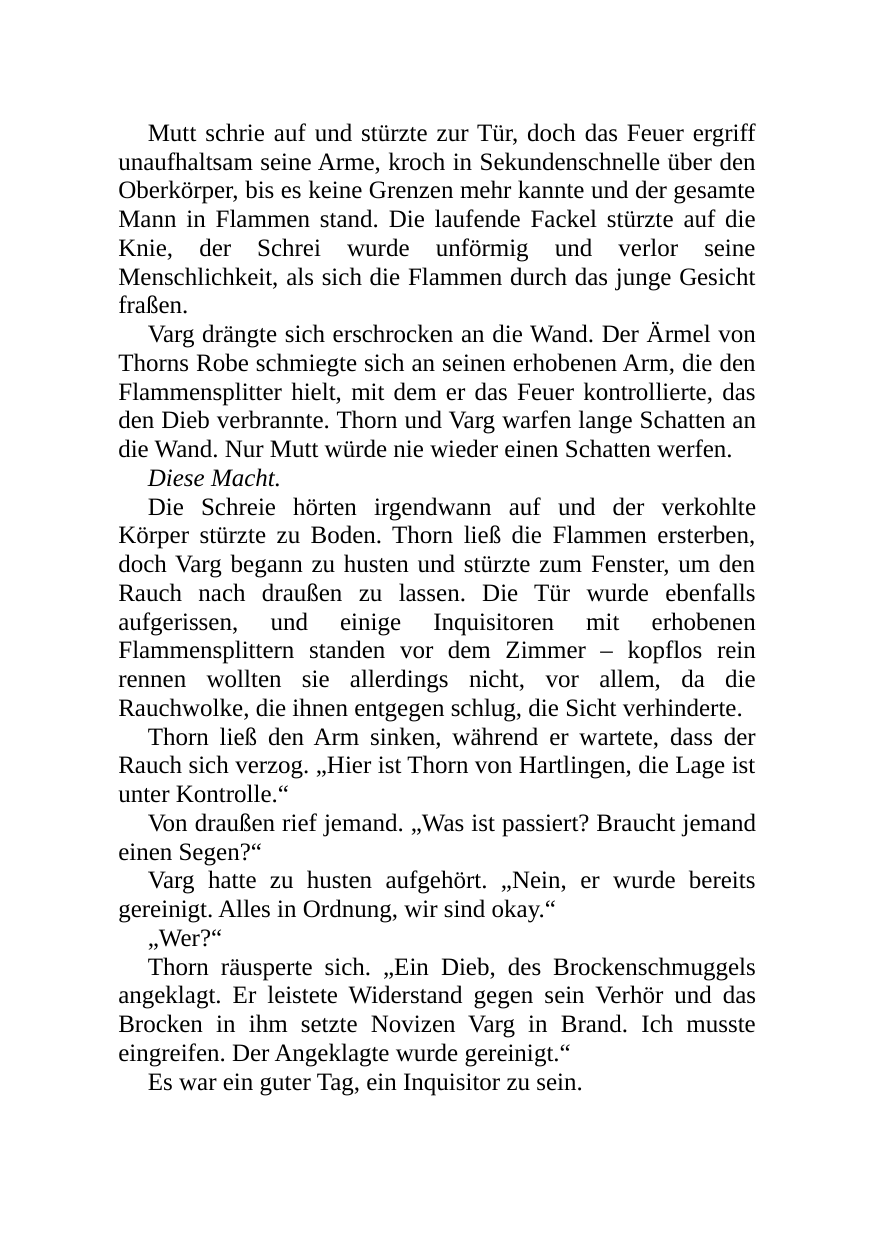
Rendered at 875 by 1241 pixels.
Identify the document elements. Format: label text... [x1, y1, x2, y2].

text Diese Macht. [118, 463, 756, 492]
text Varg hatte zu husten aufgehört. „Nein, er wurde bereits gereinigt. Alles in Ordnung, wir sind okay.“ [118, 866, 756, 923]
text Thorn ließ den Arm sinken, während er wartete, dass der Rauch sich verzog. „Hier ist Thorn von Hartlingen, die Lage ist unter Kontrolle.“ [118, 722, 756, 808]
text Die Schreie hörten irgendwann auf und der verkohlte Körper stürzte zu Boden. Thorn ließ die Flammen ersterben, doch Varg begann zu husten und stürzte zum Fenster, um den Rauch nach draußen zu lassen. Die Tür wurde ebenfalls aufgerissen, und einige Inquisitoren mit erhobenen Flammensplittern standen vor dem Zimmer – kopflos rein rennen wollten sie allerdings nicht, vor allem, da die Rauchwolke, die ihnen entgegen schlug, die Sicht verhinderte. [118, 492, 756, 722]
text Thorn räusperte sich. „Ein Dieb, des Brockenschmuggels angeklagt. Er leistete Widerstand gegen sein Verhör und das Brocken in ihm setzte Novizen Varg in Brand. Ich musste eingreifen. Der Angeklagte wurde gereinigt.“ [118, 952, 756, 1067]
text Varg drängte sich erschrocken an die Wand. Der Ärmel von Thorns Robe schmiegte sich an seinen erhobenen Arm, die den Flammensplitter hielt, mit dem er das Feuer kontrollierte, das den Dieb verbrannte. Thorn und Varg warfen lange Schatten an die Wand. Nur Mutt würde nie wieder einen Schatten werfen. [118, 319, 756, 463]
text Mutt schrie auf und stürzte zur Tür, doch das Feuer ergriff unaufhaltsam seine Arme, kroch in Sekundenschnelle über den Oberkörper, bis es keine Grenzen mehr kannte und der gesamte Mann in Flammen stand. Die laufende Fackel stürzte auf die Knie, der Schrei wurde unförmig und verlor seine Menschlichkeit, als sich die Flammen durch das junge Gesicht fraßen. [118, 118, 756, 319]
text Es war ein guter Tag, ein Inquisitor zu sein. [118, 1067, 756, 1096]
text „Wer?“ [118, 923, 756, 952]
text Von draußen rief jemand. „Was ist passiert? Braucht jemand einen Segen?“ [118, 808, 756, 866]
